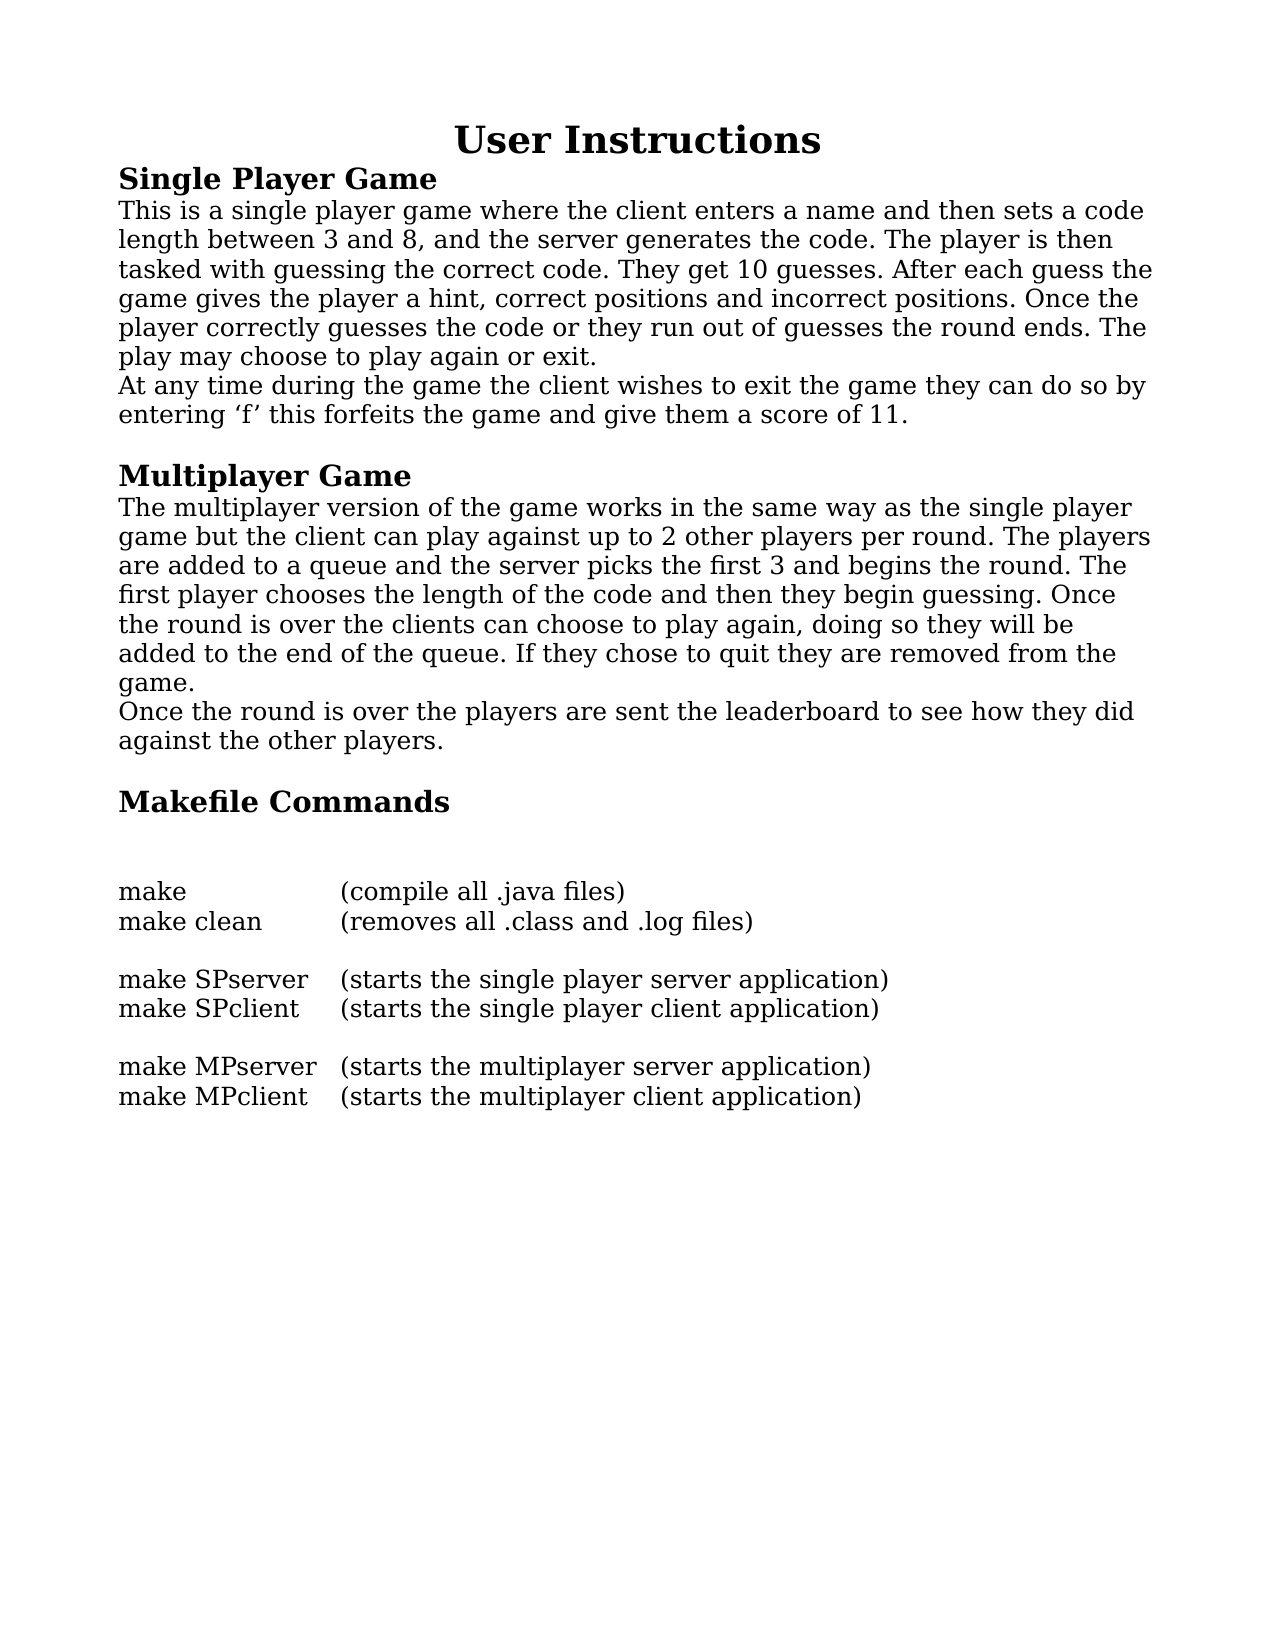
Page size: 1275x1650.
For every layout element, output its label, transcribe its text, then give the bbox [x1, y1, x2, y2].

text make clean (removes all .class and .log files) [118, 907, 1157, 936]
text Multiplayer Game [118, 459, 1157, 493]
text Single Player Game [118, 162, 1157, 196]
text User Instructions [118, 118, 1157, 162]
text make SPserver (starts the single player server application) [118, 965, 1157, 994]
text make MPclient (starts the multiplayer client application) [118, 1082, 1157, 1111]
text Makefile Commands [118, 785, 1157, 819]
text make SPclient (starts the single player client application) [118, 994, 1157, 1023]
text make (compile all .java files) [118, 877, 1157, 907]
text This is a single player game where the client enters a name and then sets a code length between 3 and 8, and the server generates the code. The player is then tasked with guessing the correct code. They get 10 guesses. After each guess the game gives the player a hint, correct positions and incorrect positions. Once the player correctly guesses the code or they run out of guesses the round ends. The play may choose to play again or exit. [118, 196, 1157, 371]
text At any time during the game the client wishes to exit the game they can do so by entering ‘f’ this forfeits the game and give them a score of 11. [118, 371, 1157, 430]
text make MPserver (starts the multiplayer server application) [118, 1052, 1157, 1082]
text The multiplayer version of the game works in the same way as the single player game but the client can play against up to 2 other players per round. The players are added to a queue and the server picks the first 3 and begins the round. The first player chooses the length of the code and then they begin guessing. Once the round is over the clients can choose to play again, doing so they will be added to the end of the queue. If they chose to quit they are removed from the game. [118, 493, 1157, 697]
text Once the round is over the players are sent the leaderboard to see how they did against the other players. [118, 697, 1157, 756]
